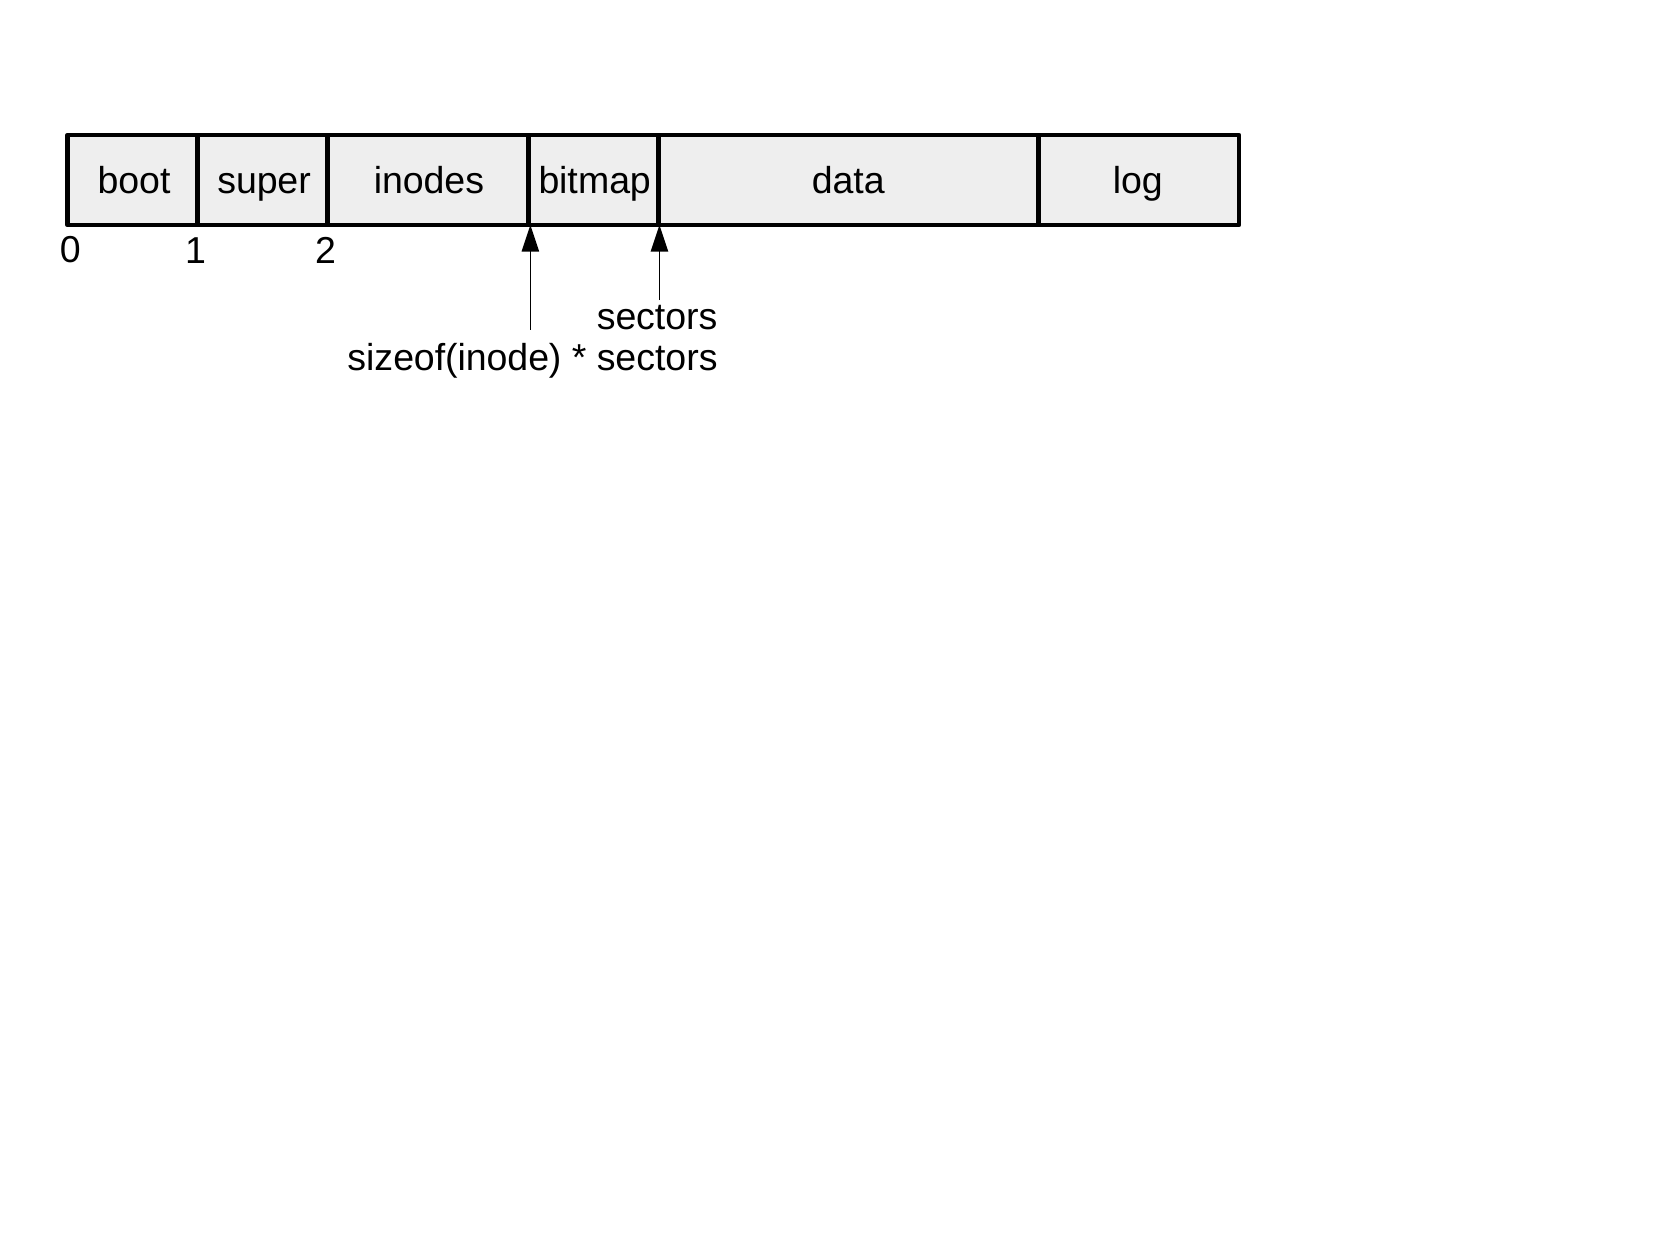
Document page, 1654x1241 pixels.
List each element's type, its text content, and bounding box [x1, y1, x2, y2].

text_box boot [67, 135, 197, 226]
text_box log [1039, 135, 1240, 226]
text_box super [197, 135, 327, 226]
text_box 0 [45, 220, 96, 278]
text_box sectors [582, 288, 733, 346]
text_box sizeof(inode) * sectors [332, 329, 733, 387]
text_box data [658, 135, 1039, 226]
text_box 1 [170, 221, 221, 279]
text_box 2 [300, 221, 351, 279]
text_box bitmap [528, 135, 658, 226]
text_box inodes [327, 135, 528, 226]
